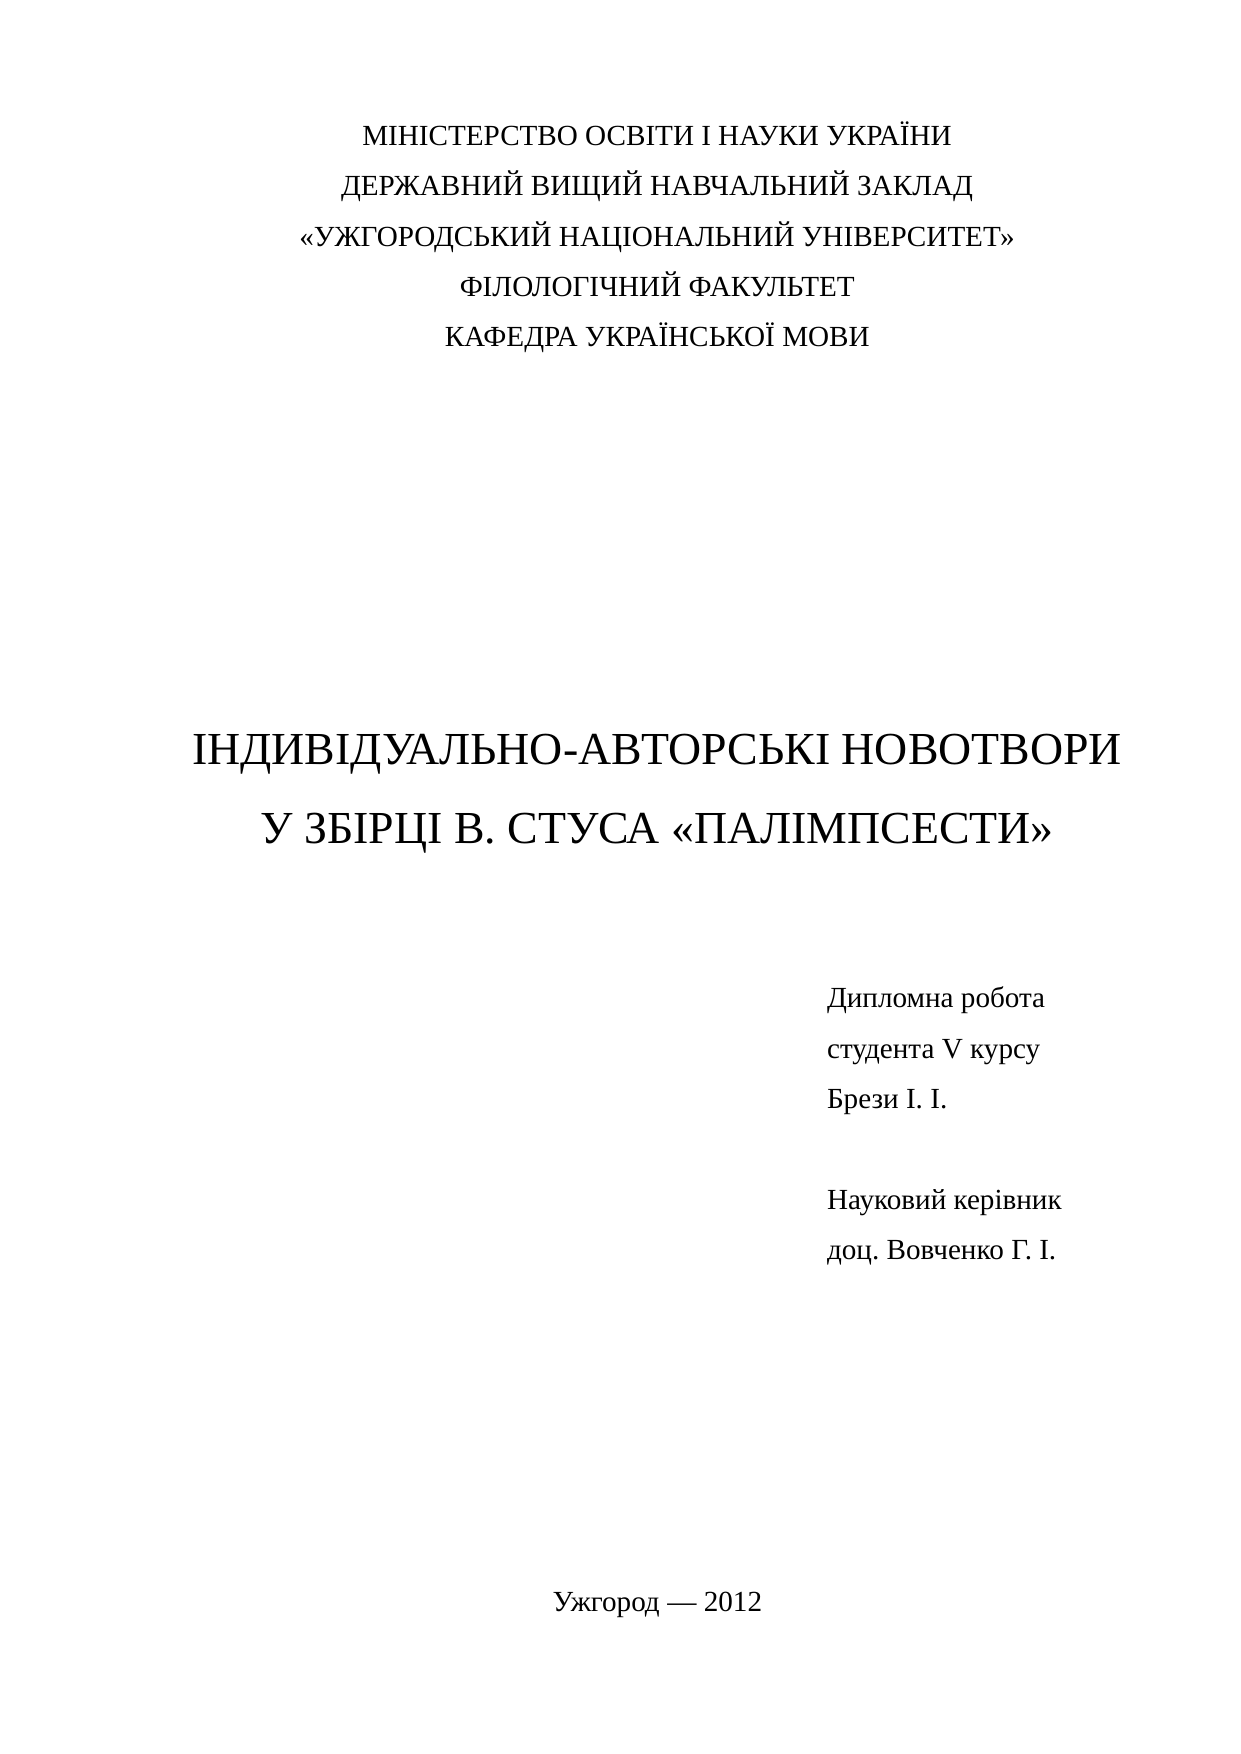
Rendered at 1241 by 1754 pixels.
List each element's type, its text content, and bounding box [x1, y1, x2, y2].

text Ужгород — 2012 [118, 1584, 1122, 1618]
text Брези І. І. [118, 1081, 1122, 1115]
text Науковий керівник [118, 1182, 1122, 1215]
text Дипломна робота [118, 981, 1122, 1014]
text ІНДИВІДУАЛЬНО‑АВТОРСЬКІ НОВОТВОРИ [118, 722, 1122, 774]
text «УЖГОРОДСЬКИЙ НАЦІОНАЛЬНИЙ УНІВЕРСИТЕТ» [118, 219, 1122, 252]
text У ЗБІРЦІ В. СТУСА «ПАЛІМПСЕСТИ» [118, 801, 1122, 854]
text доц. Вовченко Г. І. [118, 1232, 1122, 1266]
text студента V курсу [118, 1031, 1122, 1064]
text ДЕРЖАВНИЙ ВИЩИЙ НАВЧАЛЬНИЙ ЗАКЛАД [118, 168, 1122, 202]
text МІНІСТЕРСТВО ОСВІТИ І НАУКИ УКРАЇНИ [118, 118, 1122, 152]
text ФІЛОЛОГІЧНИЙ ФАКУЛЬТЕТ [118, 269, 1122, 303]
text КАФЕДРА УКРАЇНСЬКОЇ МОВИ [118, 319, 1122, 353]
